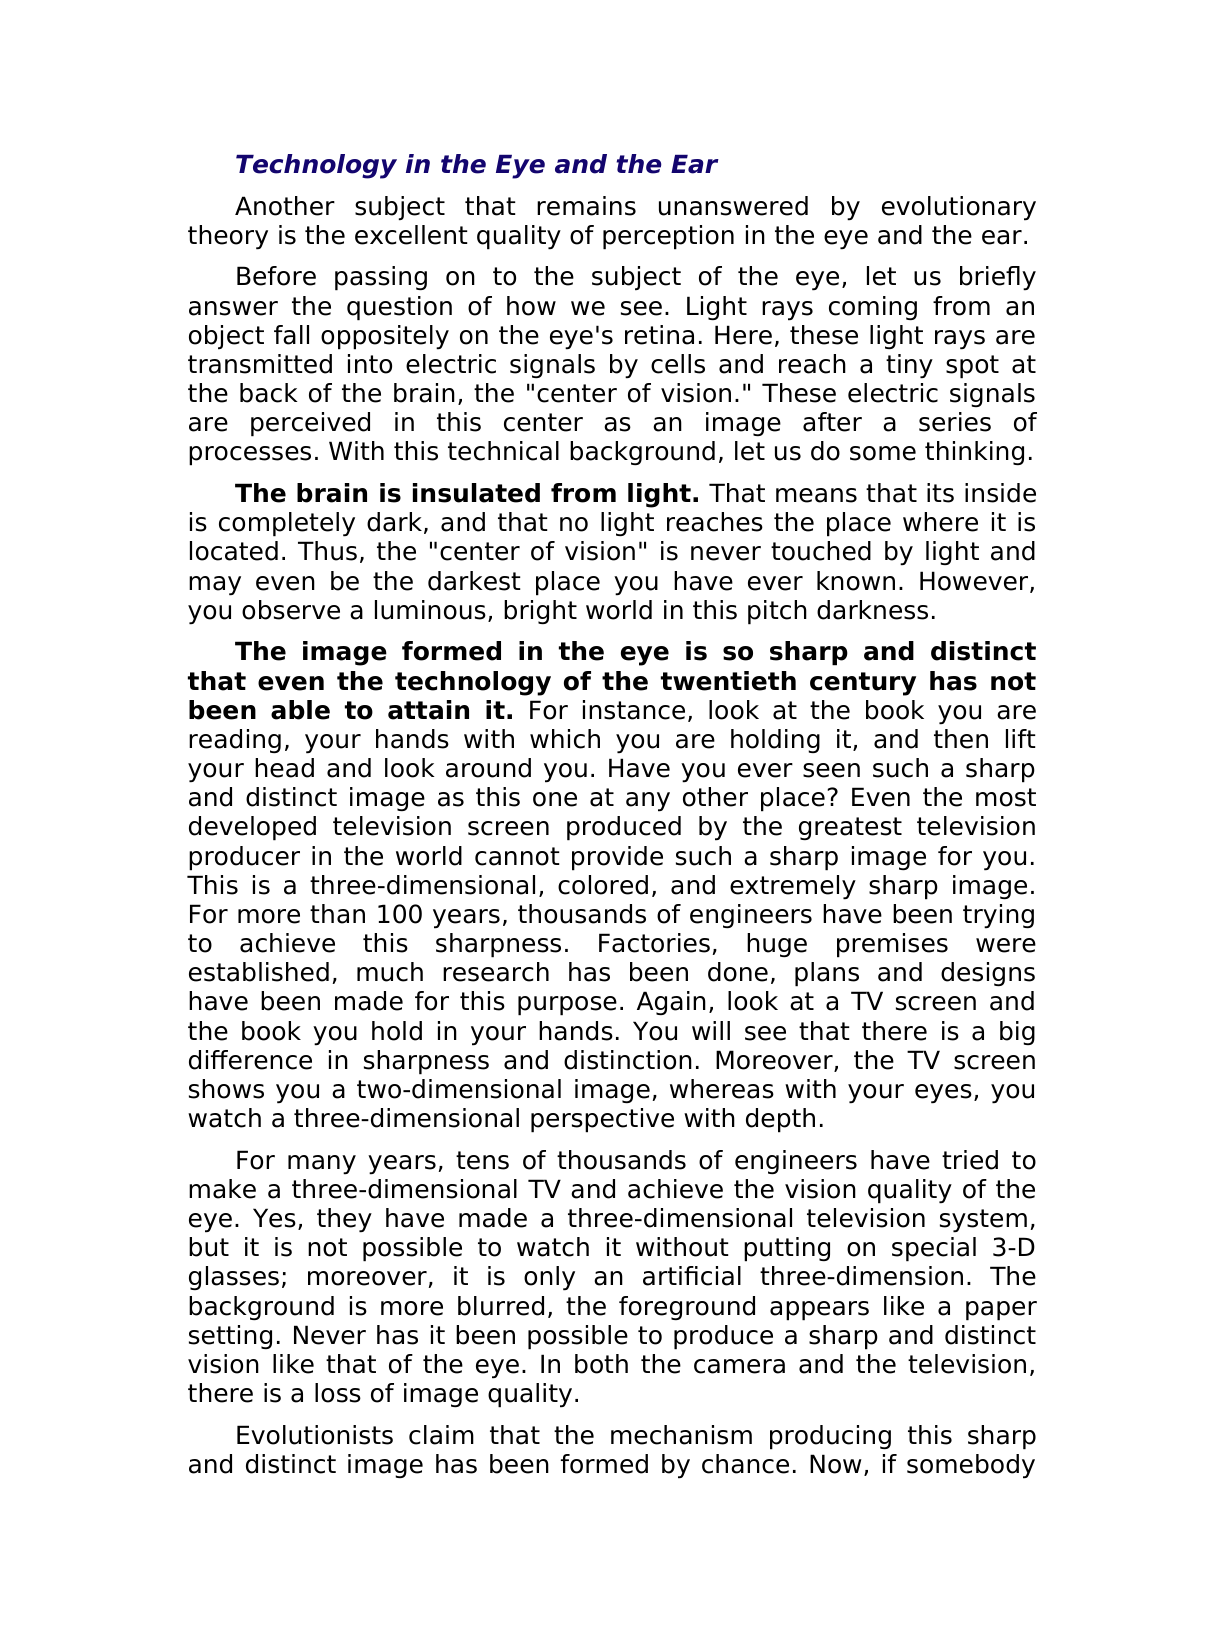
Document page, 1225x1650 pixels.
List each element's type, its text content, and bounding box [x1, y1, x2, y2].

text For many years, tens of thousands of engineers have tried to make a three-dimensional TV and achieve the vision quality of the eye. Yes, they have made a three-dimensional television system, but it is not possible to watch it without putting on special 3-D glasses; moreover, it is only an artificial three-dimension. The background is more blurred, the foreground appears like a paper setting. Never has it been possible to produce a sharp and distinct vision like that of the eye. In both the camera and the television, there is a loss of image quality. [187, 1146, 1037, 1408]
text Evolutionists claim that the mechanism producing this sharp and distinct image has been formed by chance. Now, if somebody [187, 1421, 1037, 1479]
text The image formed in the eye is so sharp and distinct that even the technology of the twentieth century has not been able to attain it. For instance, look at the book you are reading, your hands with which you are holding it, and then lift your head and look around you. Have you ever seen such a sharp and distinct image as this one at any other place? Even the most developed television screen produced by the greatest television producer in the world cannot provide such a sharp image for you. This is a three-dimensional, colored, and extremely sharp image. For more than 100 years, thousands of engineers have been trying to achieve this sharpness. Factories, huge premises were established, much research has been done, plans and designs have been made for this purpose. Again, look at a TV screen and the book you hold in your hands. You will see that there is a big difference in sharpness and distinction. Moreover, the TV screen shows you a two-dimensional image, whereas with your eyes, you watch a three-dimensional perspective with depth. [187, 637, 1037, 1133]
text Another subject that remains unanswered by evolutionary theory is the excellent quality of perception in the eye and the ear. [187, 192, 1037, 250]
text The brain is insulated from light. That means that its inside is completely dark, and that no light reaches the place where it is located. Thus, the "center of vision" is never touched by light and may even be the darkest place you have ever known. However, you observe a luminous, bright world in this pitch darkness. [187, 479, 1037, 625]
text Technology in the Eye and the Ear [187, 150, 1037, 179]
text Before passing on to the subject of the eye, let us briefly answer the question of how we see. Light rays coming from an object fall oppositely on the eye's retina. Here, these light rays are transmitted into electric signals by cells and reach a tiny spot at the back of the brain, the "center of vision." These electric signals are perceived in this center as an image after a series of processes. With this technical background, let us do some thinking. [187, 262, 1037, 467]
